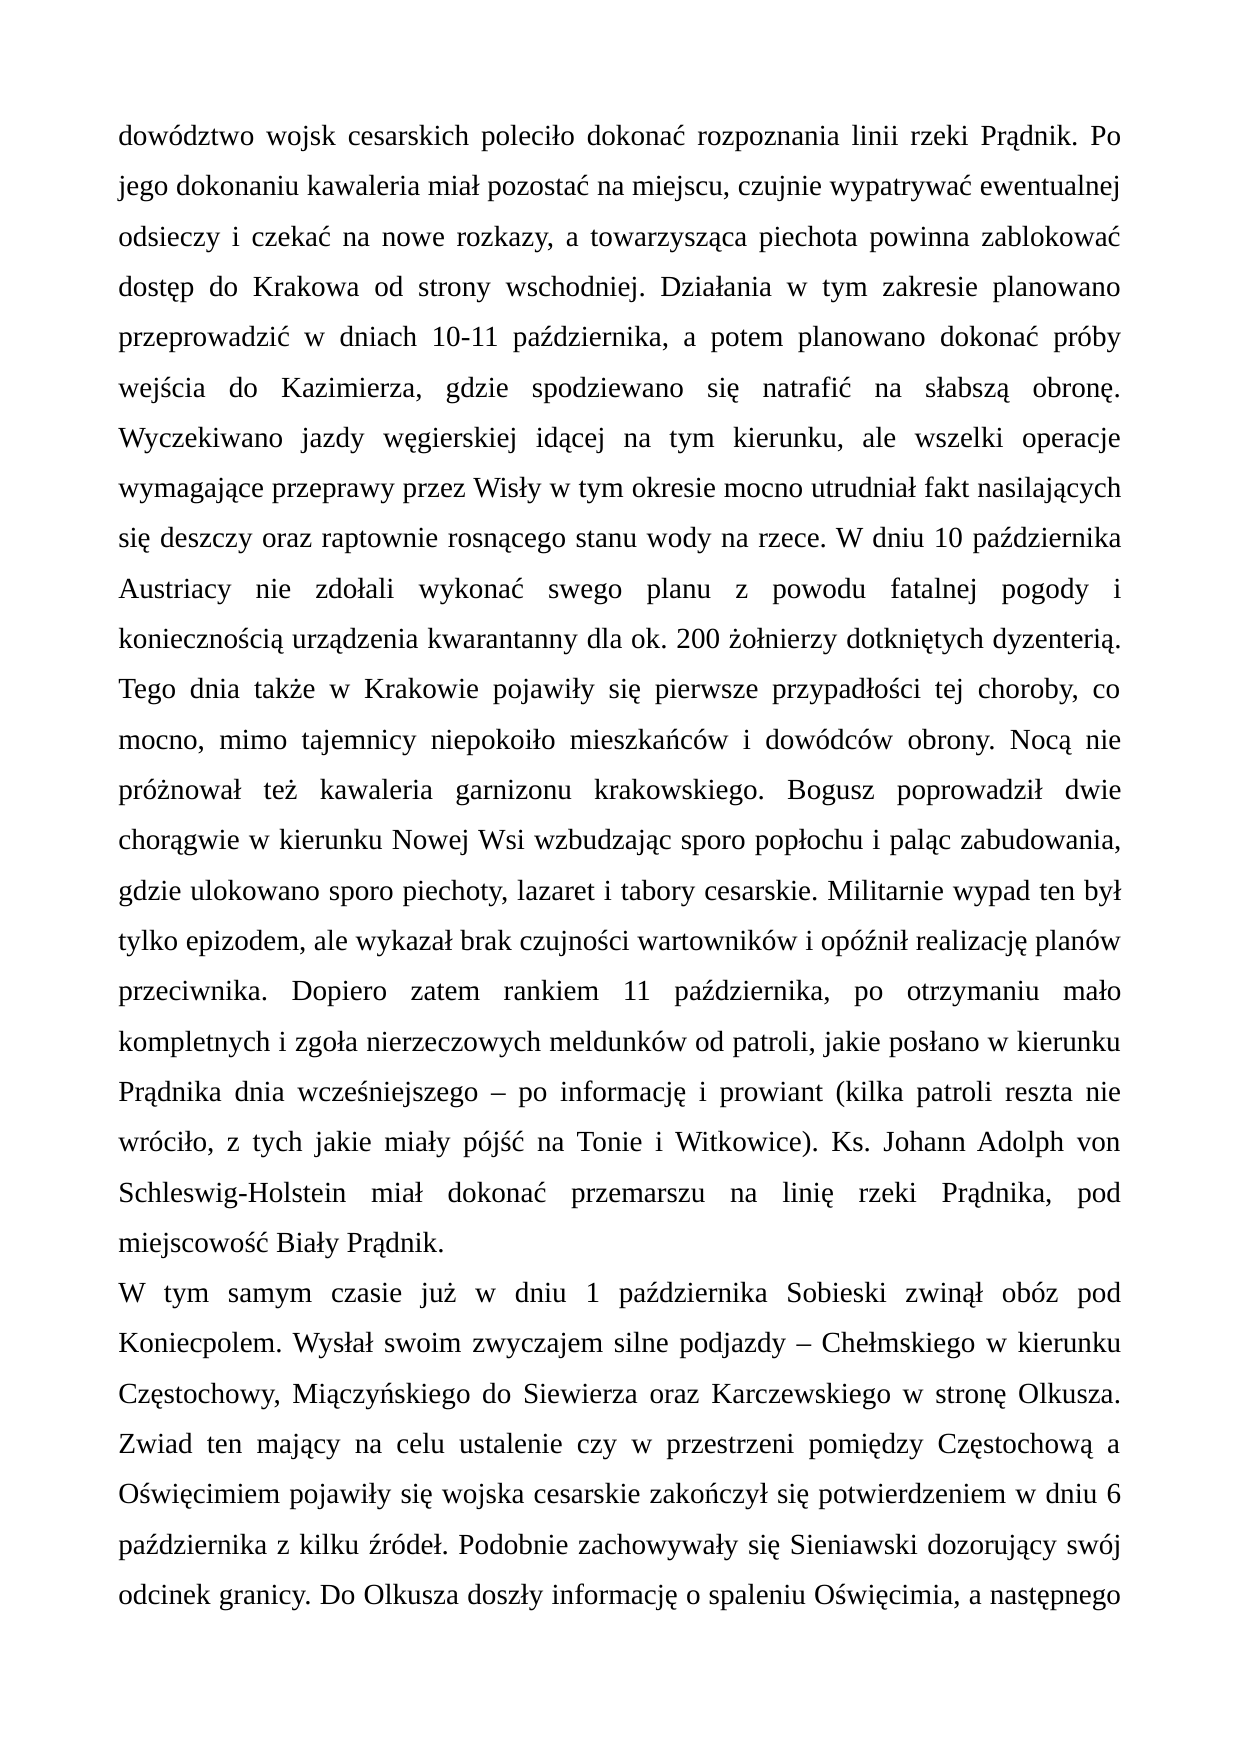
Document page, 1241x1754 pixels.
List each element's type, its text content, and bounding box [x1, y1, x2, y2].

text W tym samym czasie już w dniu 1 października Sobieski zwinął obóz pod Koniecpolem. Wysłał swoim zwyczajem silne podjazdy – Chełmskiego w kierunku Częstochowy, Miączyńskiego do Siewierza oraz Karczewskiego w stronę Olkusza. Zwiad ten mający na celu ustalenie czy w przestrzeni pomiędzy Częstochową a Oświęcimiem pojawiły się wojska cesarskie zakończył się potwierdzeniem w dniu 6 października z kilku źródeł. Podobnie zachowywały się Sieniawski dozorujący swój odcinek granicy. Do Olkusza doszły informację o spaleniu Oświęcimia, a następnego [118, 1275, 1122, 1611]
text dowództwo wojsk cesarskich poleciło dokonać rozpoznania linii rzeki Prądnik. Po jego dokonaniu kawaleria miał pozostać na miejscu, czujnie wypatrywać ewentualnej odsieczy i czekać na nowe rozkazy, a towarzysząca piechota powinna zablokować dostęp do Krakowa od strony wschodniej. Działania w tym zakresie planowano przeprowadzić w dniach 10-11 października, a potem planowano dokonać próby wejścia do Kazimierza, gdzie spodziewano się natrafić na słabszą obronę. Wyczekiwano jazdy węgierskiej idącej na tym kierunku, ale wszelki operacje wymagające przeprawy przez Wisły w tym okresie mocno utrudniał fakt nasilających się deszczy oraz raptownie rosnącego stanu wody na rzece. W dniu 10 października Austriacy nie zdołali wykonać swego planu z powodu fatalnej pogody i koniecznością urządzenia kwarantanny dla ok. 200 żołnierzy dotkniętych dyzenterią. Tego dnia także w Krakowie pojawiły się pierwsze przypadłości tej choroby, co mocno, mimo tajemnicy niepokoiło mieszkańców i dowódców obrony. Nocą nie próżnował też kawaleria garnizonu krakowskiego. Bogusz poprowadził dwie chorągwie w kierunku Nowej Wsi wzbudzając sporo popłochu i paląc zabudowania, gdzie ulokowano sporo piechoty, lazaret i tabory cesarskie. Militarnie wypad ten był tylko epizodem, ale wykazał brak czujności wartowników i opóźnił realizację planów przeciwnika. Dopiero zatem rankiem 11 października, po otrzymaniu mało kompletnych i zgoła nierzeczowych meldunków od patroli, jakie posłano w kierunku Prądnika dnia wcześniejszego – po informację i prowiant (kilka patroli reszta nie wróciło, z tych jakie miały pójść na Tonie i Witkowice). Ks. Johann Adolph von Schleswig-Holstein miał dokonać przemarszu na linię rzeki Prądnika, pod miejscowość Biały Prądnik. [118, 118, 1122, 1258]
